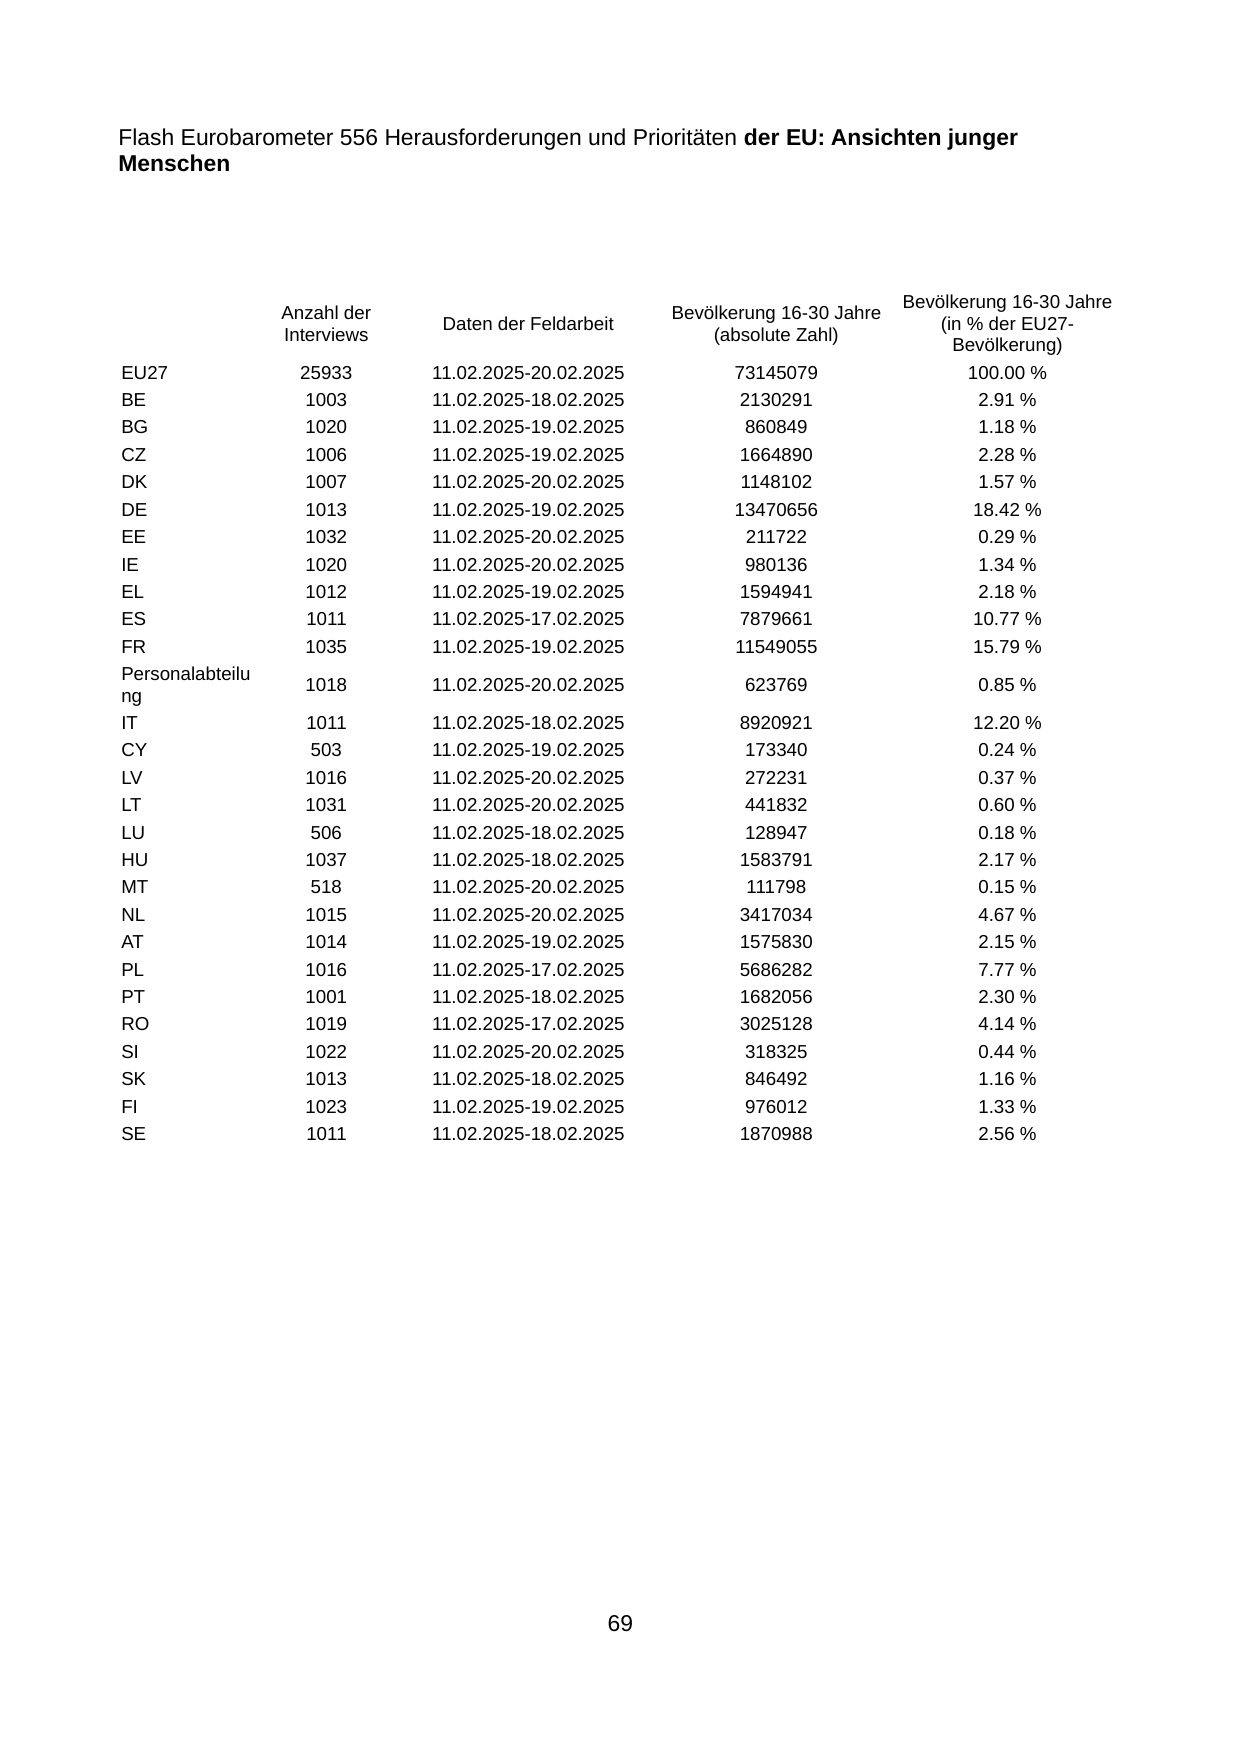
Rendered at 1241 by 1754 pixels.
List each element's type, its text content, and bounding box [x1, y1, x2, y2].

table_cell CZ [118, 441, 257, 468]
table_cell 1,16 % [892, 1065, 1123, 1092]
table_cell BG [118, 414, 257, 441]
table_cell BE [118, 386, 257, 413]
table_cell 11.02.2025-20.02.2025 [395, 873, 661, 901]
table_cell 11.02.2025-18.02.2025 [395, 846, 661, 873]
table_cell 1031 [257, 791, 395, 818]
table_cell 73145079 [661, 359, 892, 386]
table_cell 3025128 [661, 1010, 892, 1038]
table_cell 1,34 % [892, 550, 1123, 578]
table_cell 1003 [257, 386, 395, 413]
table_cell 11.02.2025-18.02.2025 [395, 709, 661, 736]
table_cell 1035 [257, 633, 395, 660]
table_cell 11.02.2025-17.02.2025 [395, 1010, 661, 1038]
table_cell DE [118, 496, 257, 523]
table_cell DK [118, 468, 257, 496]
table_header Bevölkerung 16-30 Jahre (absolute Zahl) [661, 288, 892, 359]
table_cell 0,60 % [892, 791, 1123, 818]
table_cell 11.02.2025-18.02.2025 [395, 1120, 661, 1147]
table_cell 0,44 % [892, 1038, 1123, 1065]
table_cell 2,17 % [892, 846, 1123, 873]
table_cell 1023 [257, 1093, 395, 1120]
table_header Anzahl der Interviews [257, 288, 395, 359]
table_cell 2,28 % [892, 441, 1123, 468]
table_cell FI [118, 1093, 257, 1120]
table_cell 11.02.2025-19.02.2025 [395, 736, 661, 764]
table_cell 11.02.2025-17.02.2025 [395, 956, 661, 983]
table_cell 1007 [257, 468, 395, 496]
table_cell 11.02.2025-20.02.2025 [395, 550, 661, 578]
table_cell ES [118, 605, 257, 633]
table_cell 1013 [257, 1065, 395, 1092]
table_cell 980136 [661, 550, 892, 578]
table_cell 2,56 % [892, 1120, 1123, 1147]
table_cell 0,15 % [892, 873, 1123, 901]
table_cell FR [118, 633, 257, 660]
table_cell 11.02.2025-20.02.2025 [395, 468, 661, 496]
table_cell 1583791 [661, 846, 892, 873]
table_cell 1575830 [661, 928, 892, 956]
table_cell 7879661 [661, 605, 892, 633]
table_cell 11.02.2025-19.02.2025 [395, 414, 661, 441]
table_cell AT [118, 928, 257, 956]
table_cell 846492 [661, 1065, 892, 1092]
table_cell 11.02.2025-20.02.2025 [395, 660, 661, 709]
table_cell 15,79 % [892, 633, 1123, 660]
table_cell 503 [257, 736, 395, 764]
table_cell 1020 [257, 550, 395, 578]
table_cell NL [118, 901, 257, 928]
table_cell 1020 [257, 414, 395, 441]
table_cell 1016 [257, 956, 395, 983]
table_cell 1011 [257, 605, 395, 633]
table_cell 100,00 % [892, 359, 1123, 386]
table_cell 11.02.2025-19.02.2025 [395, 441, 661, 468]
table_cell 1032 [257, 523, 395, 550]
table_cell 11.02.2025-20.02.2025 [395, 791, 661, 818]
table_cell 10,77 % [892, 605, 1123, 633]
table_cell 1,33 % [892, 1093, 1123, 1120]
table_cell 2130291 [661, 386, 892, 413]
table_cell 11.02.2025-19.02.2025 [395, 496, 661, 523]
table_cell 1594941 [661, 578, 892, 605]
table_cell MT [118, 873, 257, 901]
table_cell 111798 [661, 873, 892, 901]
table_cell 211722 [661, 523, 892, 550]
table_cell SI [118, 1038, 257, 1065]
table_cell 2,18 % [892, 578, 1123, 605]
table_cell SK [118, 1065, 257, 1092]
table_cell 1013 [257, 496, 395, 523]
table_cell 1018 [257, 660, 395, 709]
table_cell 11549055 [661, 633, 892, 660]
table_cell 11.02.2025-20.02.2025 [395, 764, 661, 791]
table_cell EE [118, 523, 257, 550]
table_cell 11.02.2025-20.02.2025 [395, 1038, 661, 1065]
table_cell 1,18 % [892, 414, 1123, 441]
table_cell 7,77 % [892, 956, 1123, 983]
table_cell 5686282 [661, 956, 892, 983]
table_cell 13470656 [661, 496, 892, 523]
table_cell 976012 [661, 1093, 892, 1120]
table_cell 173340 [661, 736, 892, 764]
table_cell PT [118, 983, 257, 1010]
table_cell HU [118, 846, 257, 873]
table_cell 1011 [257, 1120, 395, 1147]
table_cell 0,85 % [892, 660, 1123, 709]
table_cell 1870988 [661, 1120, 892, 1147]
table_cell 25933 [257, 359, 395, 386]
table_cell 11.02.2025-17.02.2025 [395, 605, 661, 633]
table_cell IE [118, 550, 257, 578]
table_cell EL [118, 578, 257, 605]
table_cell 18,42 % [892, 496, 1123, 523]
table_cell 2,91 % [892, 386, 1123, 413]
table_cell 1014 [257, 928, 395, 956]
table_cell 128947 [661, 819, 892, 846]
table_cell RO [118, 1010, 257, 1038]
table_cell 0,37 % [892, 764, 1123, 791]
table_cell CY [118, 736, 257, 764]
table_cell 11.02.2025-18.02.2025 [395, 1065, 661, 1092]
table_cell LT [118, 791, 257, 818]
table_cell 11.02.2025-18.02.2025 [395, 386, 661, 413]
table_cell 4,14 % [892, 1010, 1123, 1038]
table_cell 1037 [257, 846, 395, 873]
table_cell LV [118, 764, 257, 791]
table_cell 0,18 % [892, 819, 1123, 846]
table_cell 8920921 [661, 709, 892, 736]
table_cell 11.02.2025-19.02.2025 [395, 928, 661, 956]
table_cell 1016 [257, 764, 395, 791]
table_cell 1001 [257, 983, 395, 1010]
table_cell PL [118, 956, 257, 983]
table_cell 441832 [661, 791, 892, 818]
table_cell 1012 [257, 578, 395, 605]
table_cell 0,24 % [892, 736, 1123, 764]
table_cell 0,29 % [892, 523, 1123, 550]
table_cell 623769 [661, 660, 892, 709]
table_cell 11.02.2025-18.02.2025 [395, 983, 661, 1010]
table_cell 11.02.2025-19.02.2025 [395, 578, 661, 605]
table_cell EU27 [118, 359, 257, 386]
table_cell 11.02.2025-20.02.2025 [395, 523, 661, 550]
table_cell Personalabteilung [118, 660, 257, 709]
table_cell 1682056 [661, 983, 892, 1010]
table_cell SE [118, 1120, 257, 1147]
table_cell 506 [257, 819, 395, 846]
table_cell 518 [257, 873, 395, 901]
table_header Bevölkerung 16-30 Jahre (in % der EU27-Bevölkerung) [892, 288, 1123, 359]
table_cell 11.02.2025-20.02.2025 [395, 901, 661, 928]
table_cell 11.02.2025-19.02.2025 [395, 1093, 661, 1120]
table_cell 318325 [661, 1038, 892, 1065]
table_cell 1011 [257, 709, 395, 736]
table_cell 1022 [257, 1038, 395, 1065]
table_header [118, 288, 257, 359]
table_cell 4,67 % [892, 901, 1123, 928]
table_cell 860849 [661, 414, 892, 441]
table_cell 2,15 % [892, 928, 1123, 956]
table_cell LU [118, 819, 257, 846]
table_cell 1664890 [661, 441, 892, 468]
table_cell 1006 [257, 441, 395, 468]
table_cell 1019 [257, 1010, 395, 1038]
table_cell 11.02.2025-20.02.2025 [395, 359, 661, 386]
table_cell 11.02.2025-18.02.2025 [395, 819, 661, 846]
table_cell 2,30 % [892, 983, 1123, 1010]
table_cell IT [118, 709, 257, 736]
table_cell 1,57 % [892, 468, 1123, 496]
table_header Daten der Feldarbeit [395, 288, 661, 359]
table_cell 3417034 [661, 901, 892, 928]
table_cell 272231 [661, 764, 892, 791]
table_cell 1148102 [661, 468, 892, 496]
table_cell 12,20 % [892, 709, 1123, 736]
table_cell 11.02.2025-19.02.2025 [395, 633, 661, 660]
table_cell 1015 [257, 901, 395, 928]
